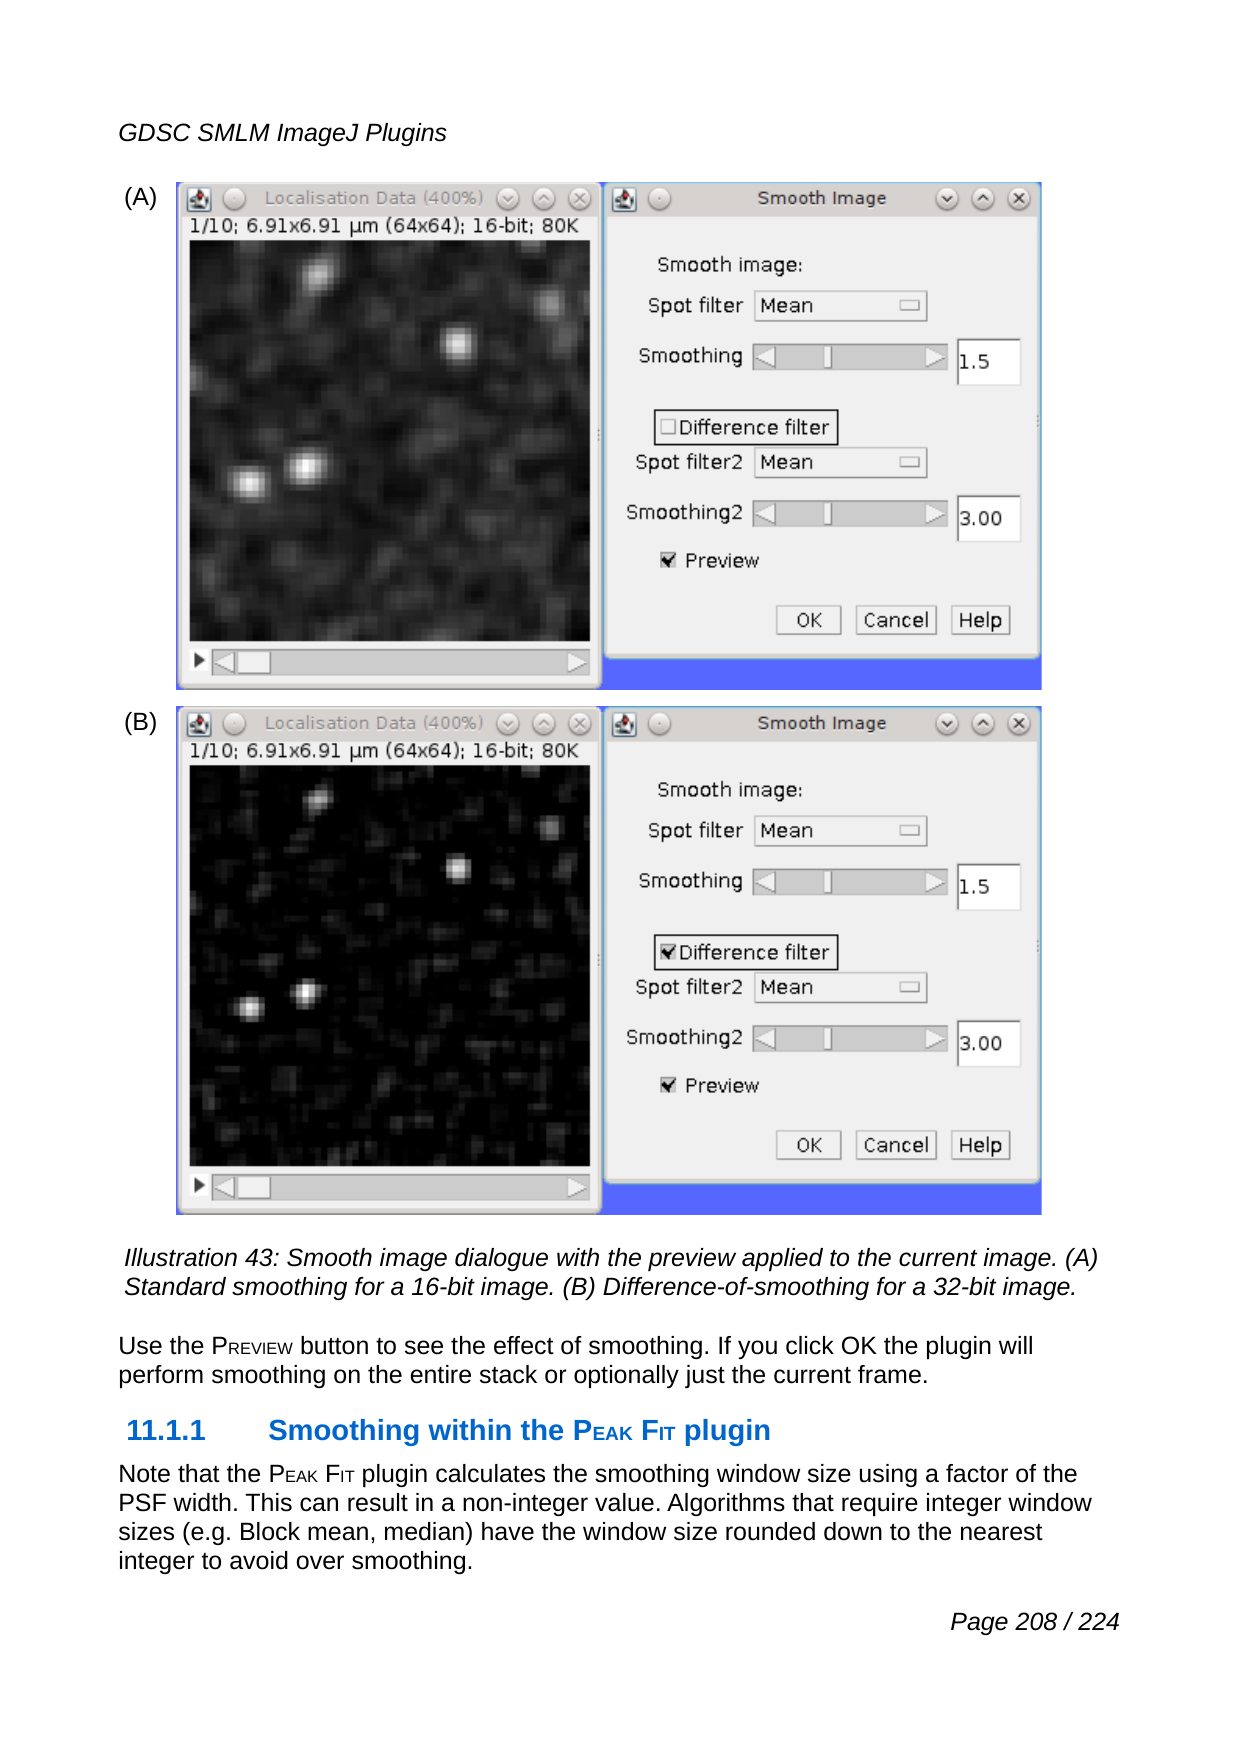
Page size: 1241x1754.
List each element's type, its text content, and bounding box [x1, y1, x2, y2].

text Note that the Peak Fit plugin calculates the smoothing window size using a factor of the PSF width. This can result in a non-integer value. Algorithms that require integer window sizes (e.g. Block mean, median) have the window size rounded down to the nearest integer to avoid over smoothing. [118, 1459, 1122, 1574]
table_cell Illustration 43: Smooth image dialogue with the preview applied to the current image. (A) Standard smoothing for a 16-bit image. (B) Difference-of-smoothing for a 32-bit image. [118, 1225, 1123, 1331]
picture [176, 182, 1042, 690]
subtitle Smoothing within the Peak Fit plugin [118, 1413, 1122, 1447]
table_cell (B) [118, 701, 163, 1225]
picture [176, 706, 1042, 1215]
table_header [164, 176, 1123, 701]
table_header (A) [118, 176, 163, 701]
table_cell [164, 701, 1123, 1225]
text Use the Preview button to see the effect of smoothing. If you click OK the plugin will perform smoothing on the entire stack or optionally just the current frame. [118, 1331, 1122, 1388]
